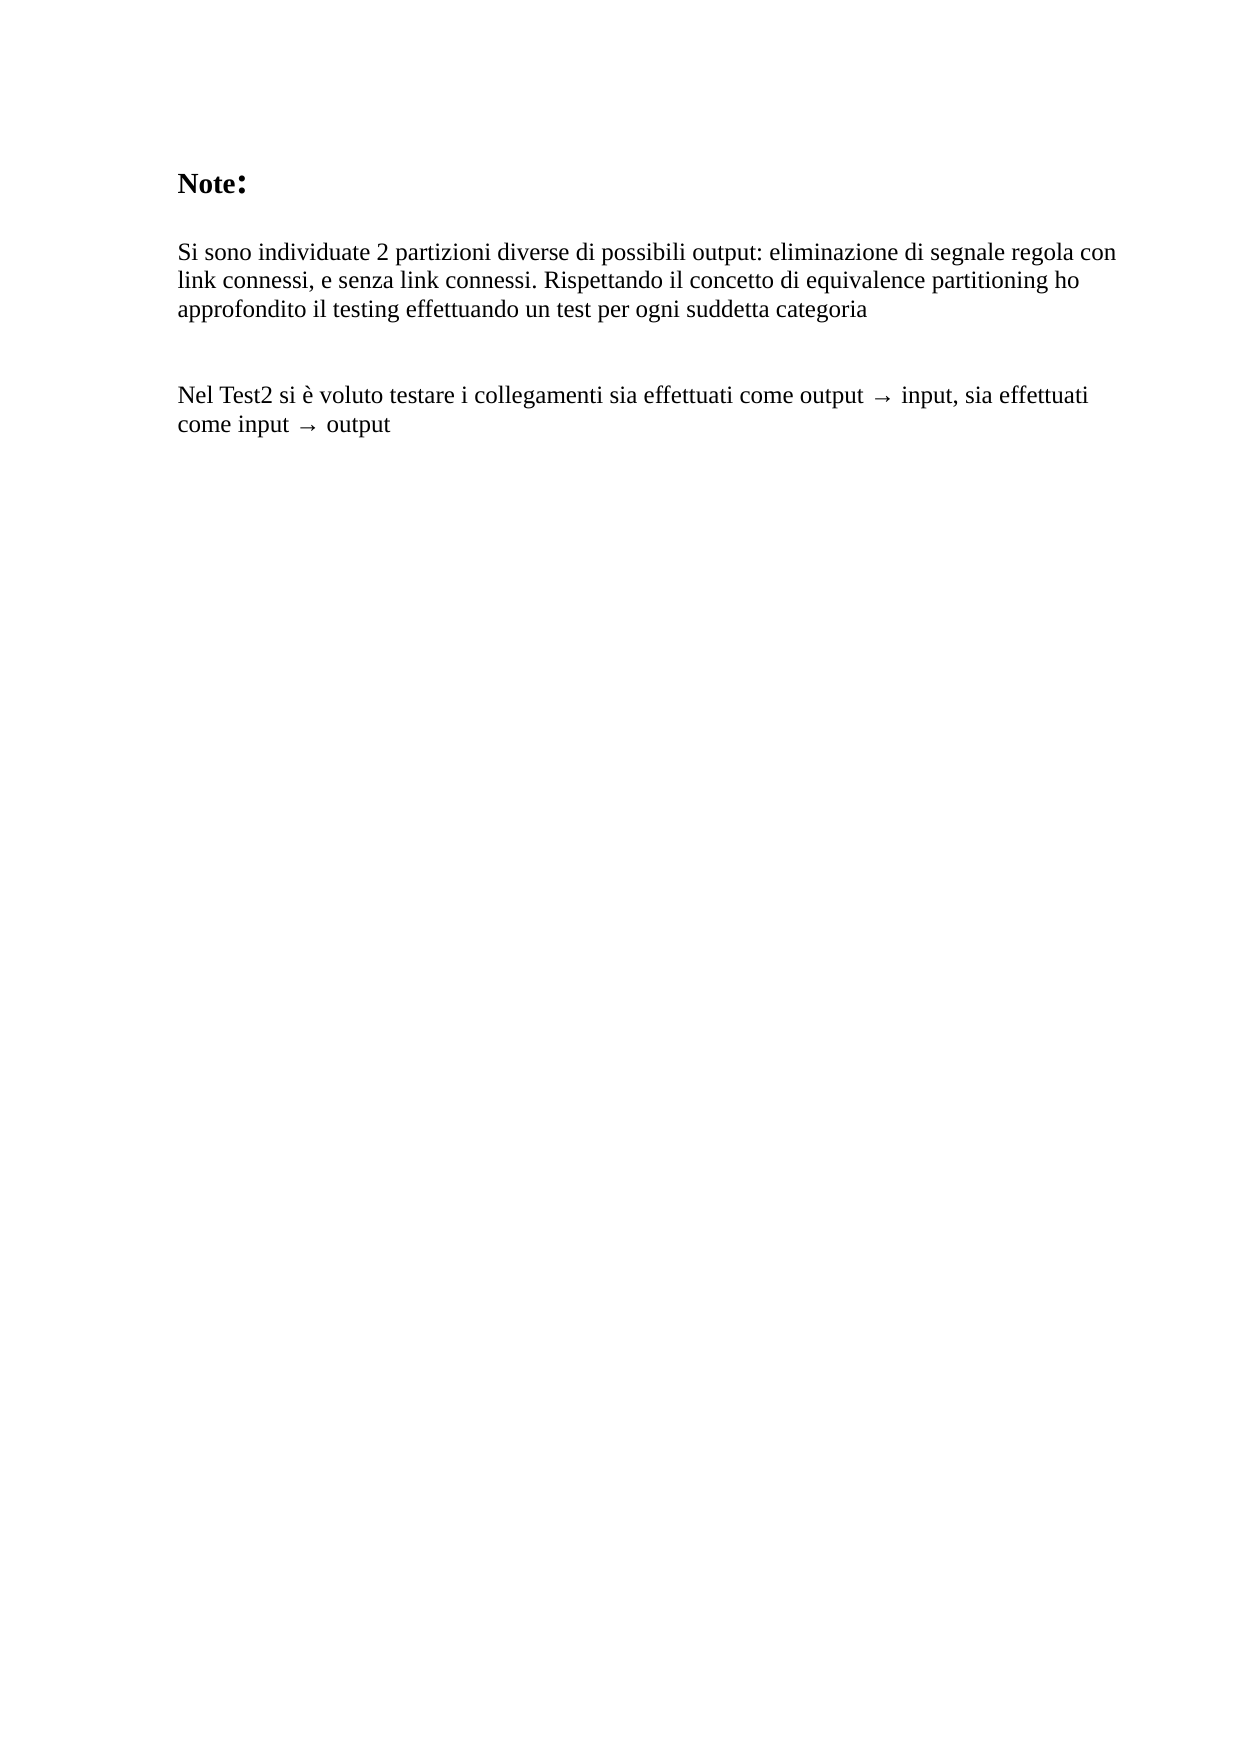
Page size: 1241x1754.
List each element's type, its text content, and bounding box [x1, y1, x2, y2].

text Si sono individuate 2 partizioni diverse di possibili output: eliminazione di segnale regola con link connessi, e senza link connessi. Rispettando il concetto di equivalence partitioning ho approfondito il testing effettuando un test per ogni suddetta categoria [177, 237, 1122, 323]
text Note: [177, 159, 1122, 202]
text Nel Test2 si è voluto testare i collegamenti sia effettuati come output → input, sia effettuati come input → output [177, 380, 1122, 438]
